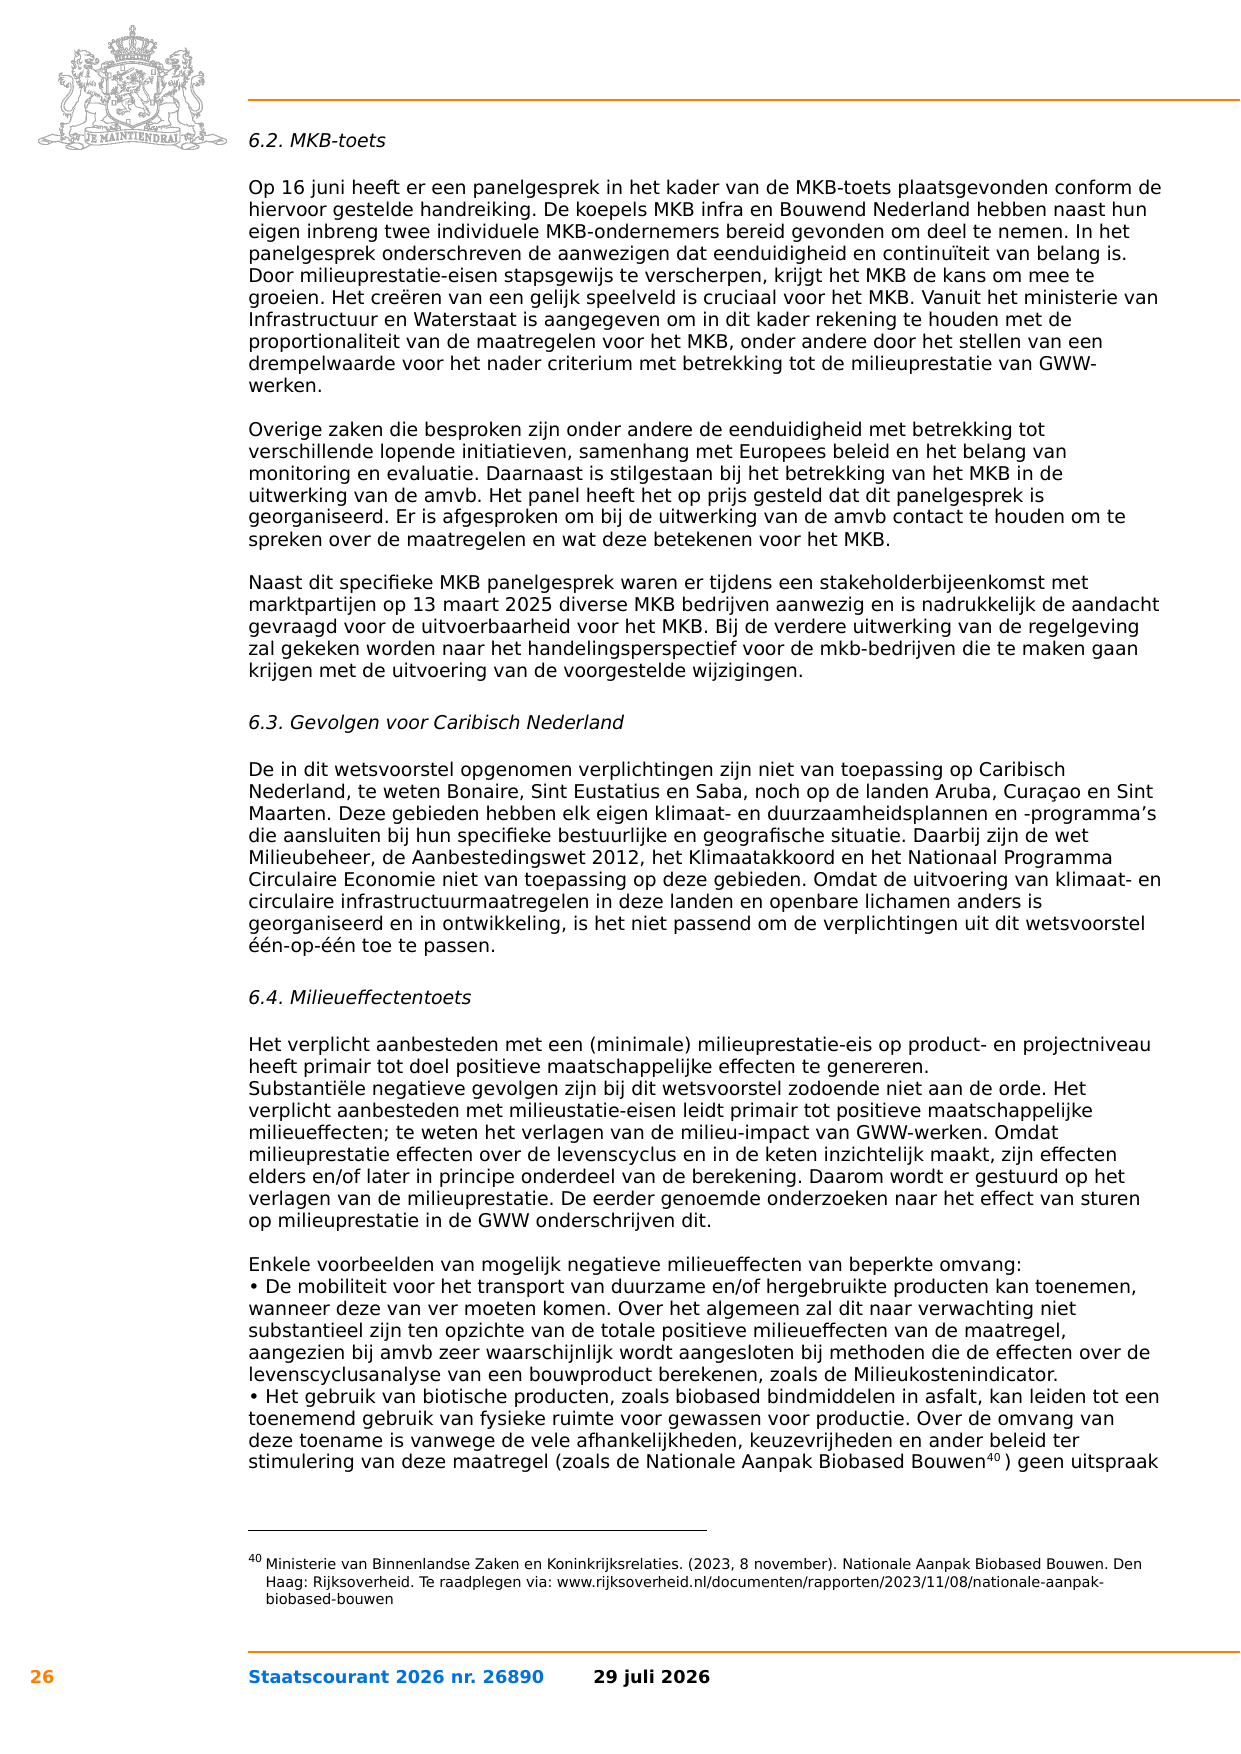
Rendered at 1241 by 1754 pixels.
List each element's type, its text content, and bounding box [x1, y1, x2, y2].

text Ministerie van Binnenlandse Zaken en Koninkrijksrelaties. (2023, 8 november). Nationale Aanpak Biobased Bouwen. Den Haag: Rijksoverheid. Te raadplegen via: www.rijksoverheid.nl/documenten/rapporten/2023/11/08/nationale-aanpak-biobased-bouwen [248, 1552, 1163, 1608]
text • De mobiliteit voor het transport van duurzame en/of hergebruikte producten kan toenemen, wanneer deze van ver moeten komen. Over het algemeen zal dit naar verwachting niet substantieel zijn ten opzichte van de totale positieve milieueffecten van de maatregel, aangezien bij amvb zeer waarschijnlijk wordt aangesloten bij methoden die de effecten over de levenscyclusanalyse van een bouwproduct berekenen, zoals de Milieukostenindicator. [248, 1276, 1163, 1386]
text • Het gebruik van biotische producten, zoals biobased bindmiddelen in asfalt, kan leiden tot een toenemend gebruik van fysieke ruimte voor gewassen voor productie. Over de omvang van deze toename is vanwege de vele afhankelijkheden, keuzevrijheden en ander beleid ter stimulering van deze maatregel (zoals de Nationale Aanpak Biobased Bouwen) geen uitspraak [248, 1386, 1163, 1473]
text Naast dit specifieke MKB panelgesprek waren er tijdens een stakeholderbijeenkomst met marktpartijen op 13 maart 2025 diverse MKB bedrijven aanwezig en is nadrukkelijk de aandacht gevraagd voor de uitvoerbaarheid voor het MKB. Bij de verdere uitwerking van de regelgeving zal gekeken worden naar het handelingsperspectief voor de mkb-bedrijven die te maken gaan krijgen met de uitvoering van de voorgestelde wijzigingen. [248, 572, 1163, 682]
text Overige zaken die besproken zijn onder andere de eenduidigheid met betrekking tot verschillende lopende initiatieven, samenhang met Europees beleid en het belang van monitoring en evaluatie. Daarnaast is stilgestaan bij het betrekking van het MKB in de uitwerking van de amvb. Het panel heeft het op prijs gesteld dat dit panelgesprek is georganiseerd. Er is afgesproken om bij de uitwerking van de amvb contact te houden om te spreken over de maatregelen en wat deze betekenen voor het MKB. [248, 418, 1163, 550]
text Enkele voorbeelden van mogelijk negatieve milieueffecten van beperkte omvang: [248, 1254, 1163, 1276]
subtitle 6.4. Milieueffectentoets [248, 987, 1163, 1009]
text Op 16 juni heeft er een panelgesprek in het kader van de MKB-toets plaatsgevonden conform de hiervoor gestelde handreiking. De koepels MKB infra en Bouwend Nederland hebben naast hun eigen inbreng twee individuele MKB-ondernemers bereid gevonden om deel te nemen. In het panelgesprek onderschreven de aanwezigen dat eenduidigheid en continuïteit van belang is. Door milieuprestatie-eisen stapsgewijs te verscherpen, krijgt het MKB de kans om mee te groeien. Het creëren van een gelijk speelveld is cruciaal voor het MKB. Vanuit het ministerie van Infrastructuur en Waterstaat is aangegeven om in dit kader rekening te houden met de proportionaliteit van de maatregelen voor het MKB, onder andere door het stellen van een drempelwaarde voor het nader criterium met betrekking tot de milieuprestatie van GWW-werken. [248, 177, 1163, 397]
text Het verplicht aanbesteden met een (minimale) milieuprestatie-eis op product- en projectniveau heeft primair tot doel positieve maatschappelijke effecten te genereren. [248, 1034, 1163, 1078]
subtitle 6.3. Gevolgen voor Caribisch Nederland [248, 712, 1163, 734]
text De in dit wetsvoorstel opgenomen verplichtingen zijn niet van toepassing op Caribisch Nederland, te weten Bonaire, Sint Eustatius en Saba, noch op de landen Aruba, Curaçao en Sint Maarten. Deze gebieden hebben elk eigen klimaat- en duurzaamheidsplannen en -programma’s die aansluiten bij hun specifieke bestuurlijke en geografische situatie. Daarbij zijn de wet Milieubeheer, de Aanbestedingswet 2012, het Klimaatakkoord en het Nationaal Programma Circulaire Economie niet van toepassing op deze gebieden. Omdat de uitvoering van klimaat- en circulaire infrastructuurmaatregelen in deze landen en openbare lichamen anders is georganiseerd en in ontwikkeling, is het niet passend om de verplichtingen uit dit wetsvoorstel één-op-één toe te passen. [248, 759, 1163, 957]
picture [38, 25, 227, 150]
subtitle 6.2. MKB-toets [248, 130, 1163, 152]
text Substantiële negatieve gevolgen zijn bij dit wetsvoorstel zodoende niet aan de orde. Het verplicht aanbesteden met milieustatie-eisen leidt primair tot positieve maatschappelijke milieueffecten; te weten het verlagen van de milieu-impact van GWW-werken. Omdat milieuprestatie effecten over de levenscyclus en in de keten inzichtelijk maakt, zijn effecten elders en/of later in principe onderdeel van de berekening. Daarom wordt er gestuurd op het verlagen van de milieuprestatie. De eerder genoemde onderzoeken naar het effect van sturen op milieuprestatie in de GWW onderschrijven dit. [248, 1078, 1163, 1232]
